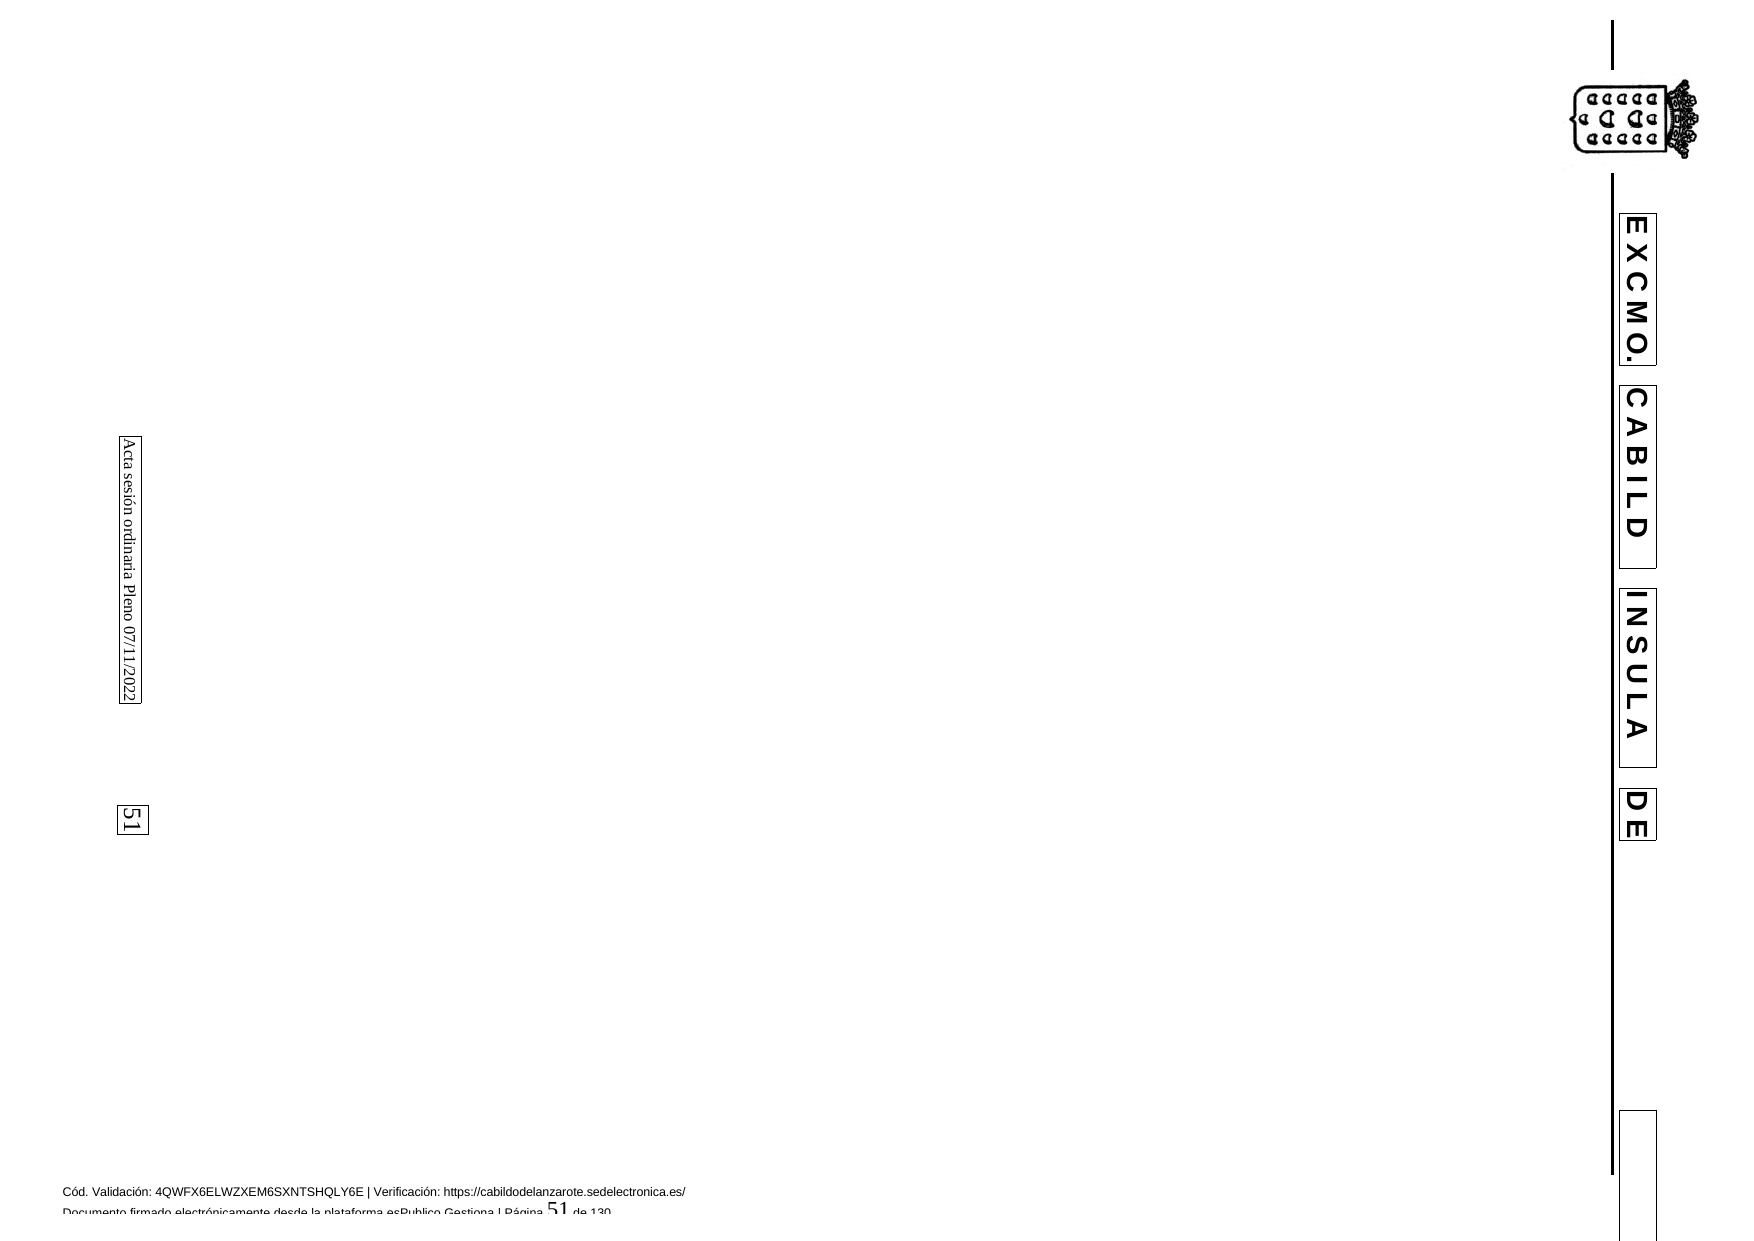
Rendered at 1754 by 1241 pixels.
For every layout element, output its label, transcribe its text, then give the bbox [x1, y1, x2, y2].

text 51 [119, 807, 147, 834]
picture [1561, 70, 1716, 173]
text C A B I L D O [1620, 387, 1654, 568]
text Acta sesión ordinaria Pleno 07/11/2022 [121, 438, 140, 703]
text I N S U L A R [1620, 590, 1654, 767]
text E X C M O. [1621, 216, 1654, 365]
text D E [1621, 790, 1654, 840]
